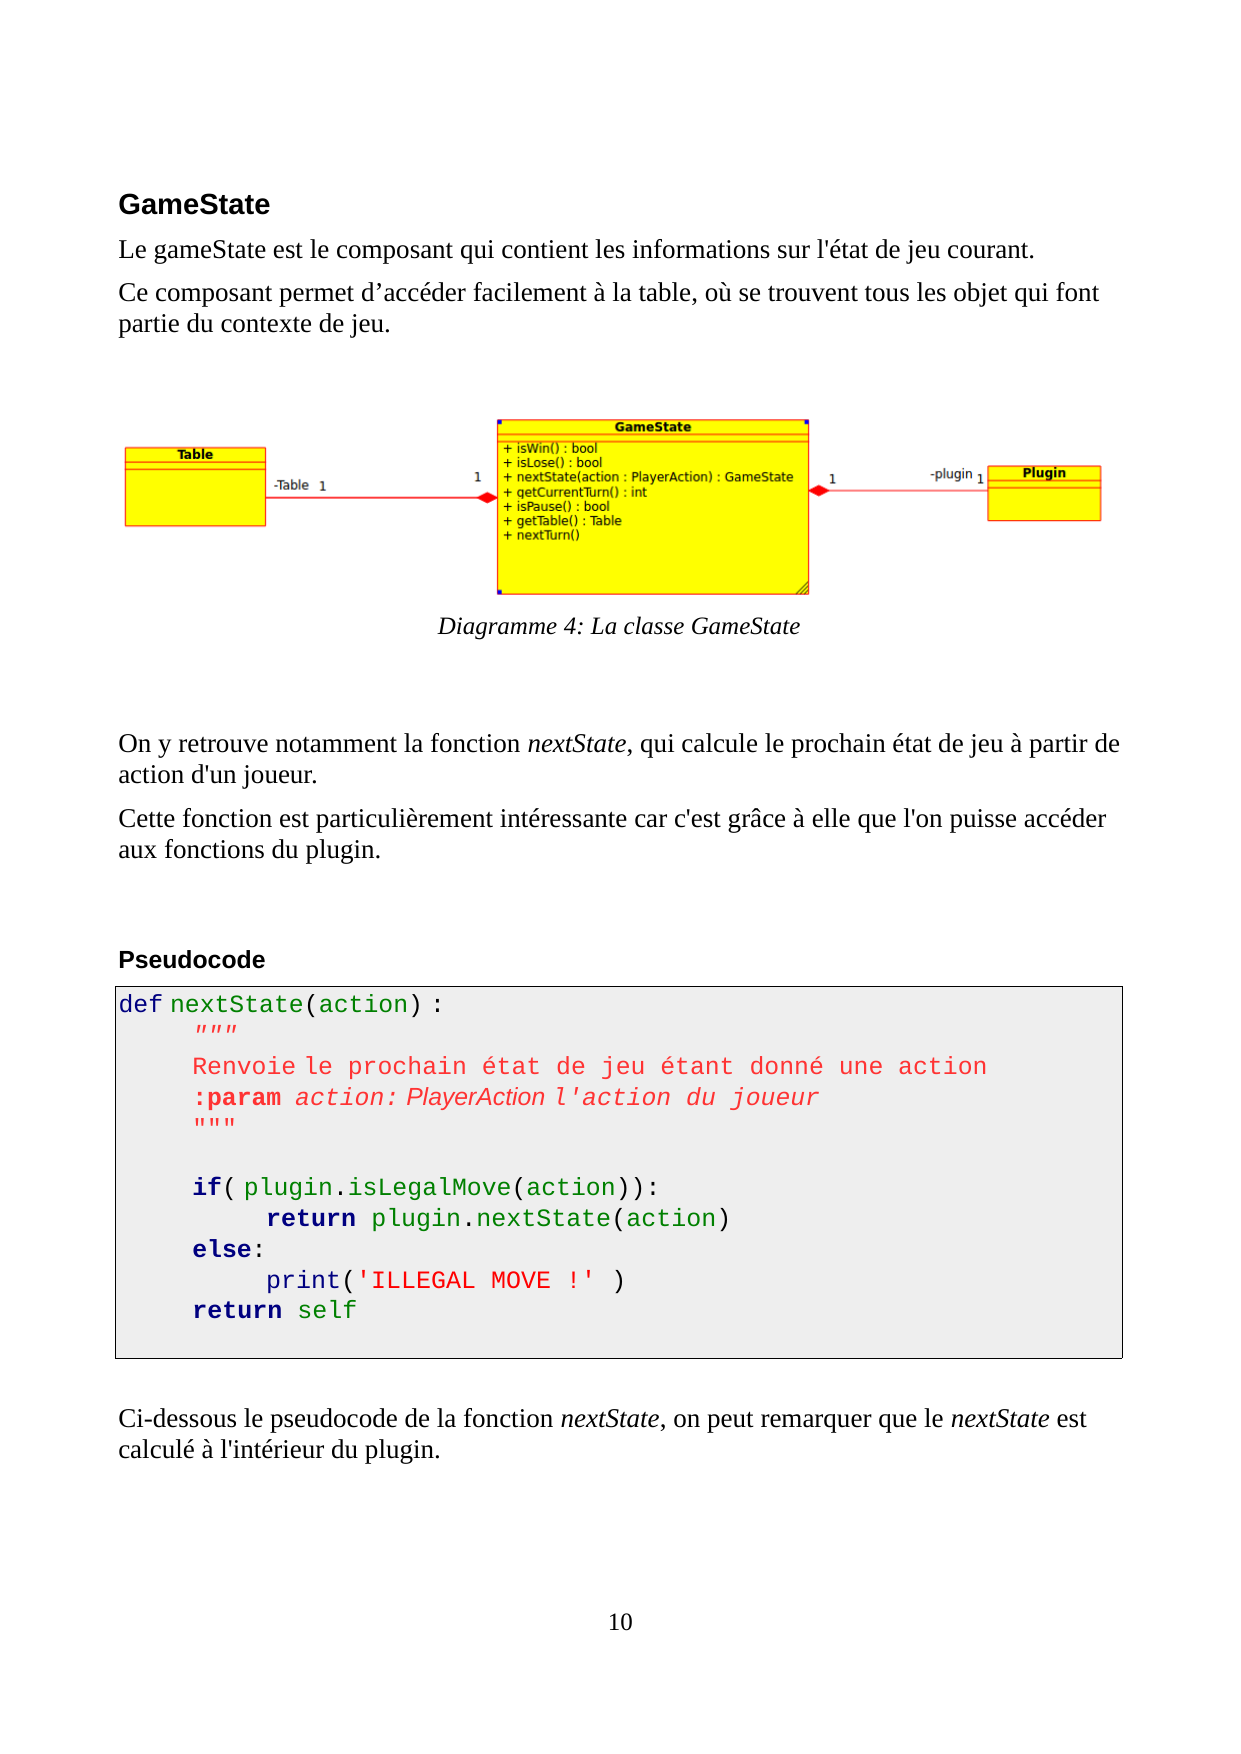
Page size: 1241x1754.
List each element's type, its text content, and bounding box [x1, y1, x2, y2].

picture [118, 410, 1123, 612]
text Ci-dessous le pseudocode de la fonction nextState, on peut remarquer que le nextState est calculé à l'intérieur du plugin. [118, 1402, 1122, 1464]
text else: [116, 1231, 1122, 1262]
text def nextState(action) : [116, 987, 1122, 1017]
text On y retrouve notamment la fonction nextState, qui calcule le prochain état de jeu à partir de action d'un joueur. [118, 727, 1122, 789]
text Ce composant permet d’accéder facilement à la table, où se trouvent tous les objet qui font partie du contexte de jeu. [118, 276, 1122, 339]
text """ [116, 1017, 1122, 1048]
text print('ILLEGAL MOVE !' ) [116, 1262, 1122, 1292]
text if( plugin.isLegalMove(action)): [116, 1169, 1122, 1200]
text Renvoie le prochain état de jeu étant donné une action [116, 1048, 1122, 1079]
text Cette fonction est particulièrement intéressante car c'est grâce à elle que l'on puisse accéder aux fonctions du plugin. [118, 802, 1122, 864]
text :param action: PlayerAction l'action du joueur [116, 1079, 1122, 1110]
text Le gameState est le composant qui contient les informations sur l'état de jeu courant. [118, 233, 1122, 264]
text Diagramme 4: La classe GameState [118, 612, 1122, 640]
subtitle Pseudocode [118, 945, 1122, 974]
text return self [116, 1292, 1122, 1323]
subtitle GameState [118, 187, 1122, 220]
text """ [116, 1110, 1122, 1141]
text return plugin.nextState(action) [116, 1200, 1122, 1231]
